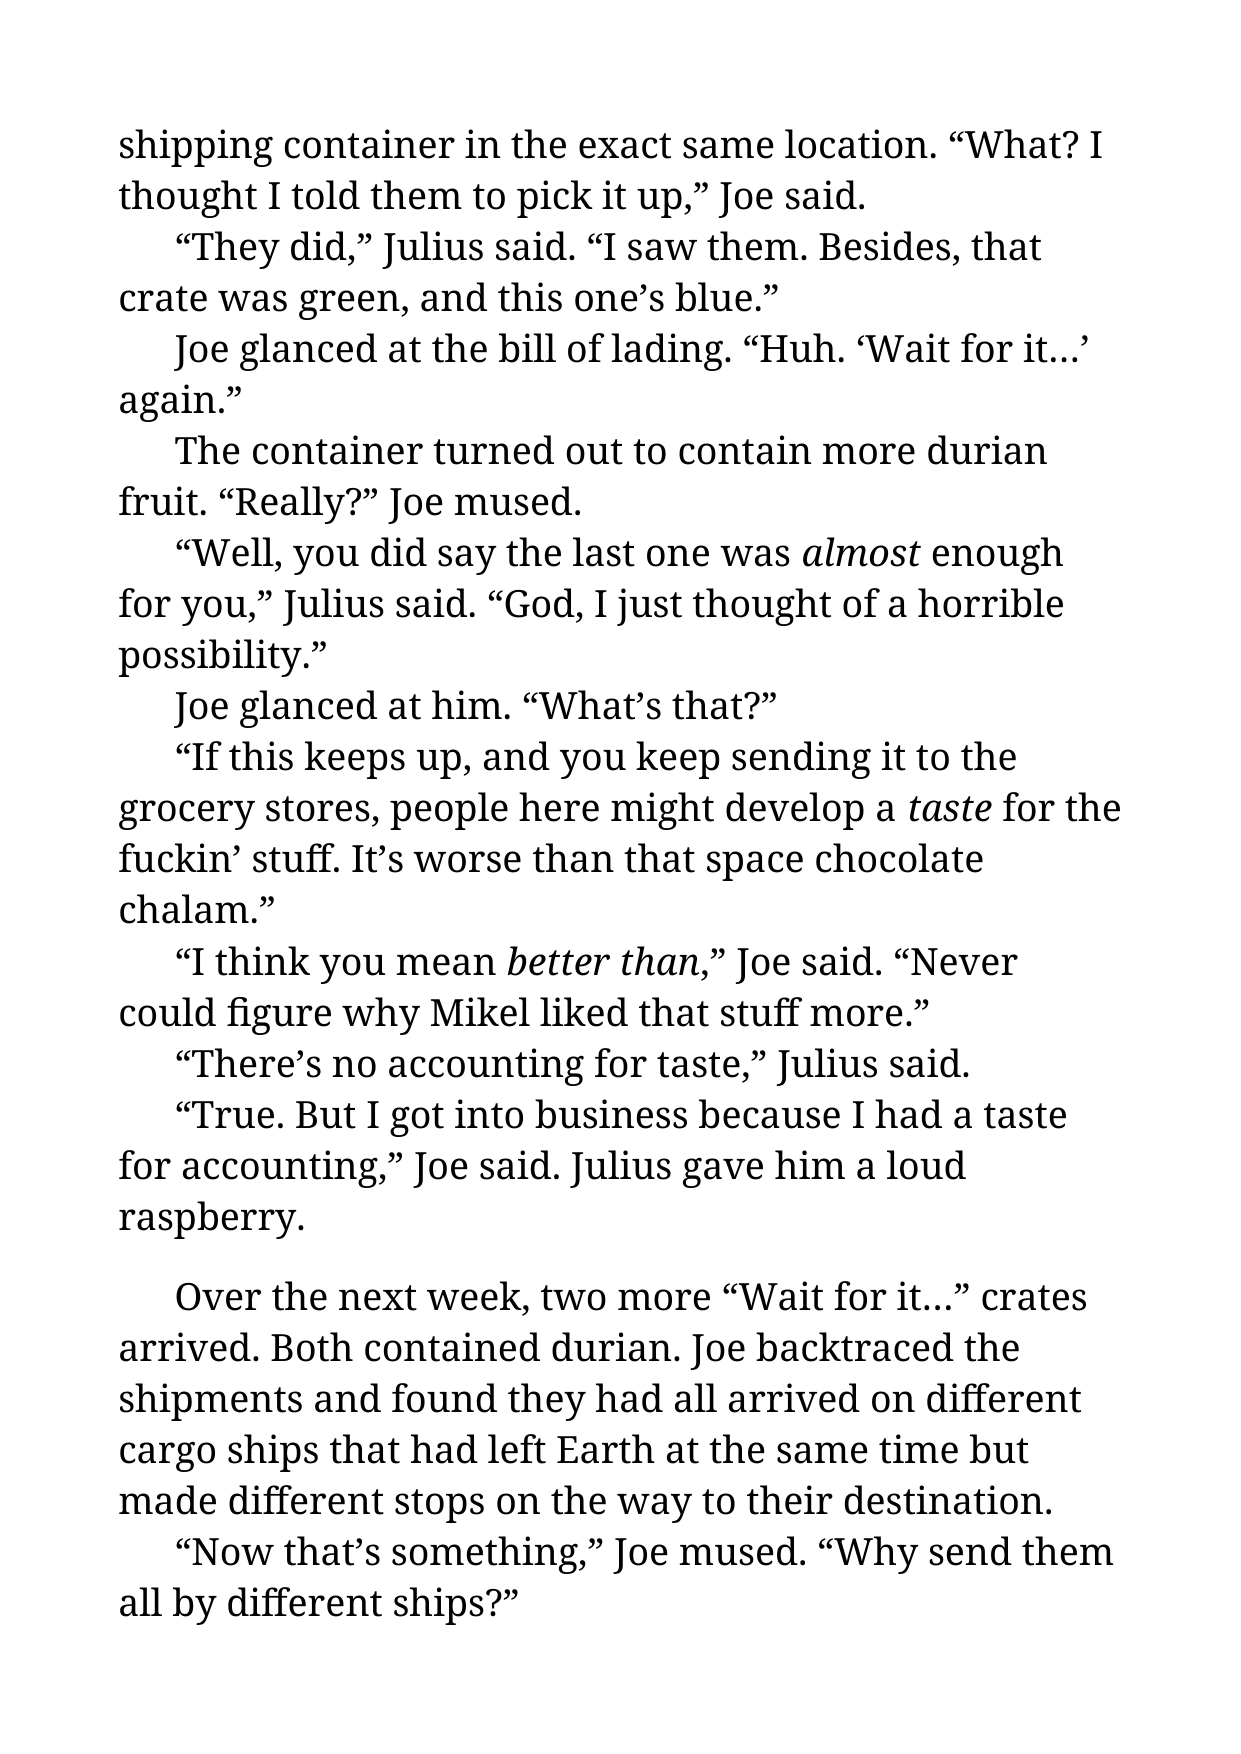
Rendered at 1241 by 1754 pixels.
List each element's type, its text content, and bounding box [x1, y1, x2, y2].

text “There’s no accounting for taste,” Julius said. [118, 1037, 1122, 1088]
text Over the next week, two more “Wait for it…” crates arrived. Both contained durian. Joe backtraced the shipments and found they had all arrived on different cargo ships that had left Earth at the same time but made different stops on the way to their destination. [118, 1270, 1122, 1525]
text “Well, you did say the last one was almost enough for you,” Julius said. “God, I just thought of a horrible possibility.” [118, 526, 1122, 679]
text “They did,” Julius said. “I saw them. Besides, that crate was green, and this one’s blue.” [118, 220, 1122, 322]
text “If this keeps up, and you keep sending it to the grocery stores, people here might develop a taste for the fuckin’ stuff. It’s worse than that space chocolate chalam.” [118, 731, 1122, 935]
text Joe glanced at him. “What’s that?” [118, 679, 1122, 731]
text “Now that’s something,” Joe mused. “Why send them all by different ships?” [118, 1525, 1122, 1627]
text The container turned out to contain more durian fruit. “Really?” Joe mused. [118, 424, 1122, 526]
text “True. But I got into business because I had a taste for accounting,” Joe said. Julius gave him a loud raspberry. [118, 1088, 1122, 1241]
text shipping container in the exact same location. “What? I thought I told them to pick it up,” Joe said. [118, 118, 1122, 220]
text “I think you mean better than,” Joe said. “Never could figure why Mikel liked that stuff more.” [118, 935, 1122, 1037]
text Joe glanced at the bill of lading. “Huh. ‘Wait for it…’ again.” [118, 322, 1122, 424]
